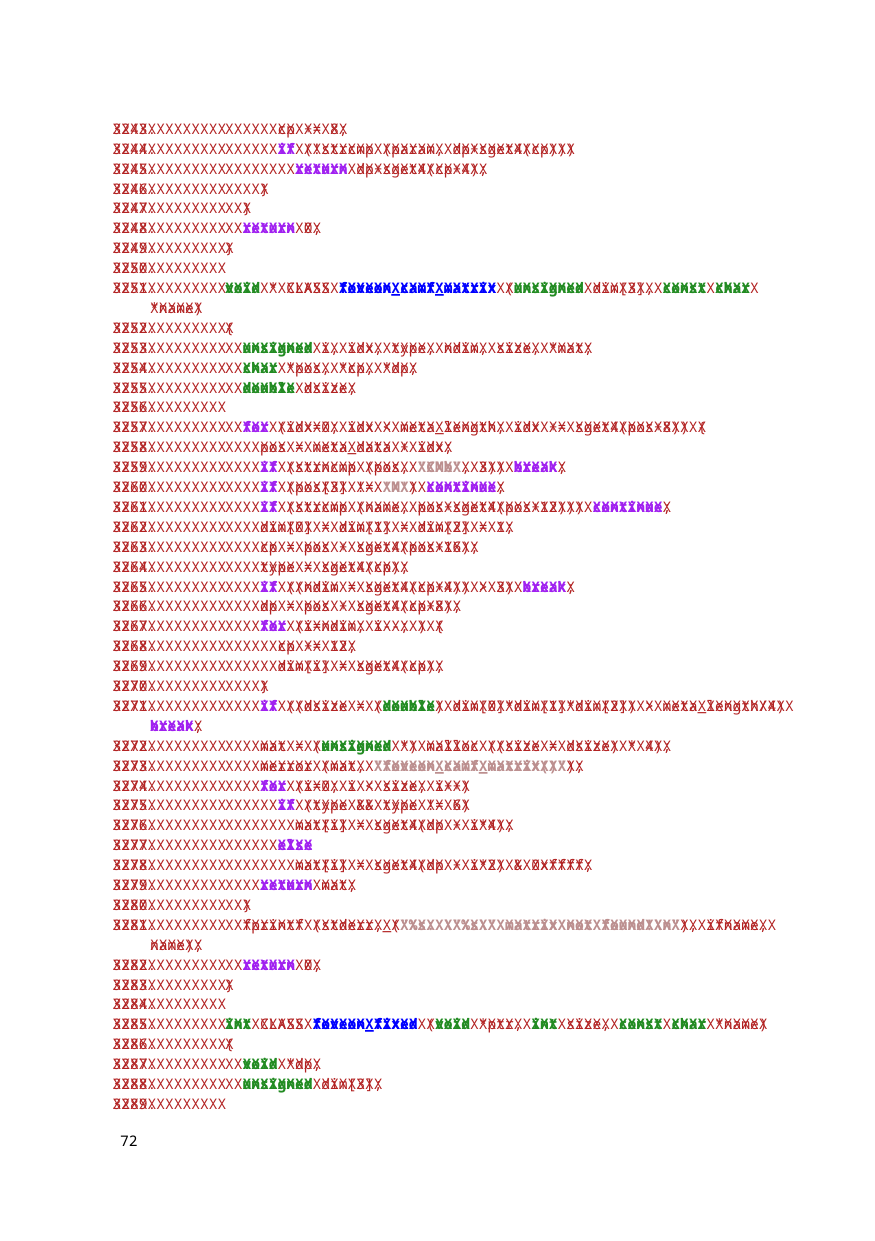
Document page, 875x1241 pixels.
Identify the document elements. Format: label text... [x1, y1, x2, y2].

list return mat; [112, 875, 799, 895]
list for (i=0; i < size; i++) [112, 775, 799, 795]
list pos = meta_data + idx; [112, 437, 799, 457]
list dim[0] = dim[1] = dim[2] = 1; [112, 517, 799, 537]
list for (i=ndim; i--; ) { [112, 616, 799, 636]
list double dsize; [112, 377, 799, 397]
list if ((dsize = (double) dim[0]*dim[1]*dim[2]) > meta_length/4) break; [112, 696, 799, 736]
list { [112, 318, 799, 338]
list type = sget4(cp); [112, 556, 799, 576]
list mat = (unsigned *) malloc ((size = dsize) * 4); [112, 736, 799, 755]
list return dp+sget4(cp+4); [112, 158, 799, 178]
list char *pos, *cp, *dp; [112, 357, 799, 377]
list if ((ndim = sget4(cp+4)) > 3) break; [112, 576, 799, 596]
list fprintf (stderr,_("%s: \"%s\" matrix not found!\n"), ifname, name); [112, 914, 799, 954]
list int CLASS foveon_fixed (void *ptr, int size, const char *name) [112, 1014, 799, 1034]
list { [112, 1034, 799, 1054]
list } [112, 974, 799, 994]
list for (idx=0; idx < meta_length; idx += sget4(pos+8)) { [112, 417, 799, 437]
list dim[i] = sget4(cp); [112, 656, 799, 676]
list } [112, 178, 799, 198]
list unsigned i, idx, type, ndim, size, *mat; [112, 338, 799, 357]
list unsigned dim[3]; [112, 1074, 799, 1094]
list return 0; [112, 954, 799, 974]
list if (strcmp (name, pos+sget4(pos+12))) continue; [112, 497, 799, 517]
list void * CLASS foveon_camf_matrix (unsigned dim[3], const char *name) [112, 278, 799, 318]
list cp += 8; [112, 119, 799, 139]
list mat[i] = sget4(dp + i*2) & 0xffff; [112, 855, 799, 875]
list dp = pos + sget4(cp+8); [112, 596, 799, 616]
list return 0; [112, 218, 799, 238]
list mat[i] = sget4(dp + i*4); [112, 815, 799, 835]
list if (pos[3] != 'M') continue; [112, 477, 799, 497]
list void *dp; [112, 1054, 799, 1074]
list } [112, 198, 799, 218]
list } [112, 238, 799, 258]
list if (type && type != 6) [112, 795, 799, 815]
list if (!strcmp (param, dp+sget4(cp))) [112, 139, 799, 158]
list cp = pos + sget4(pos+16); [112, 537, 799, 556]
list else [112, 835, 799, 855]
list merror (mat, "foveon_camf_matrix()"); [112, 755, 799, 775]
list if (strncmp (pos, "CMb", 3)) break; [112, 457, 799, 477]
list cp += 12; [112, 636, 799, 656]
list } [112, 676, 799, 696]
list } [112, 895, 799, 914]
